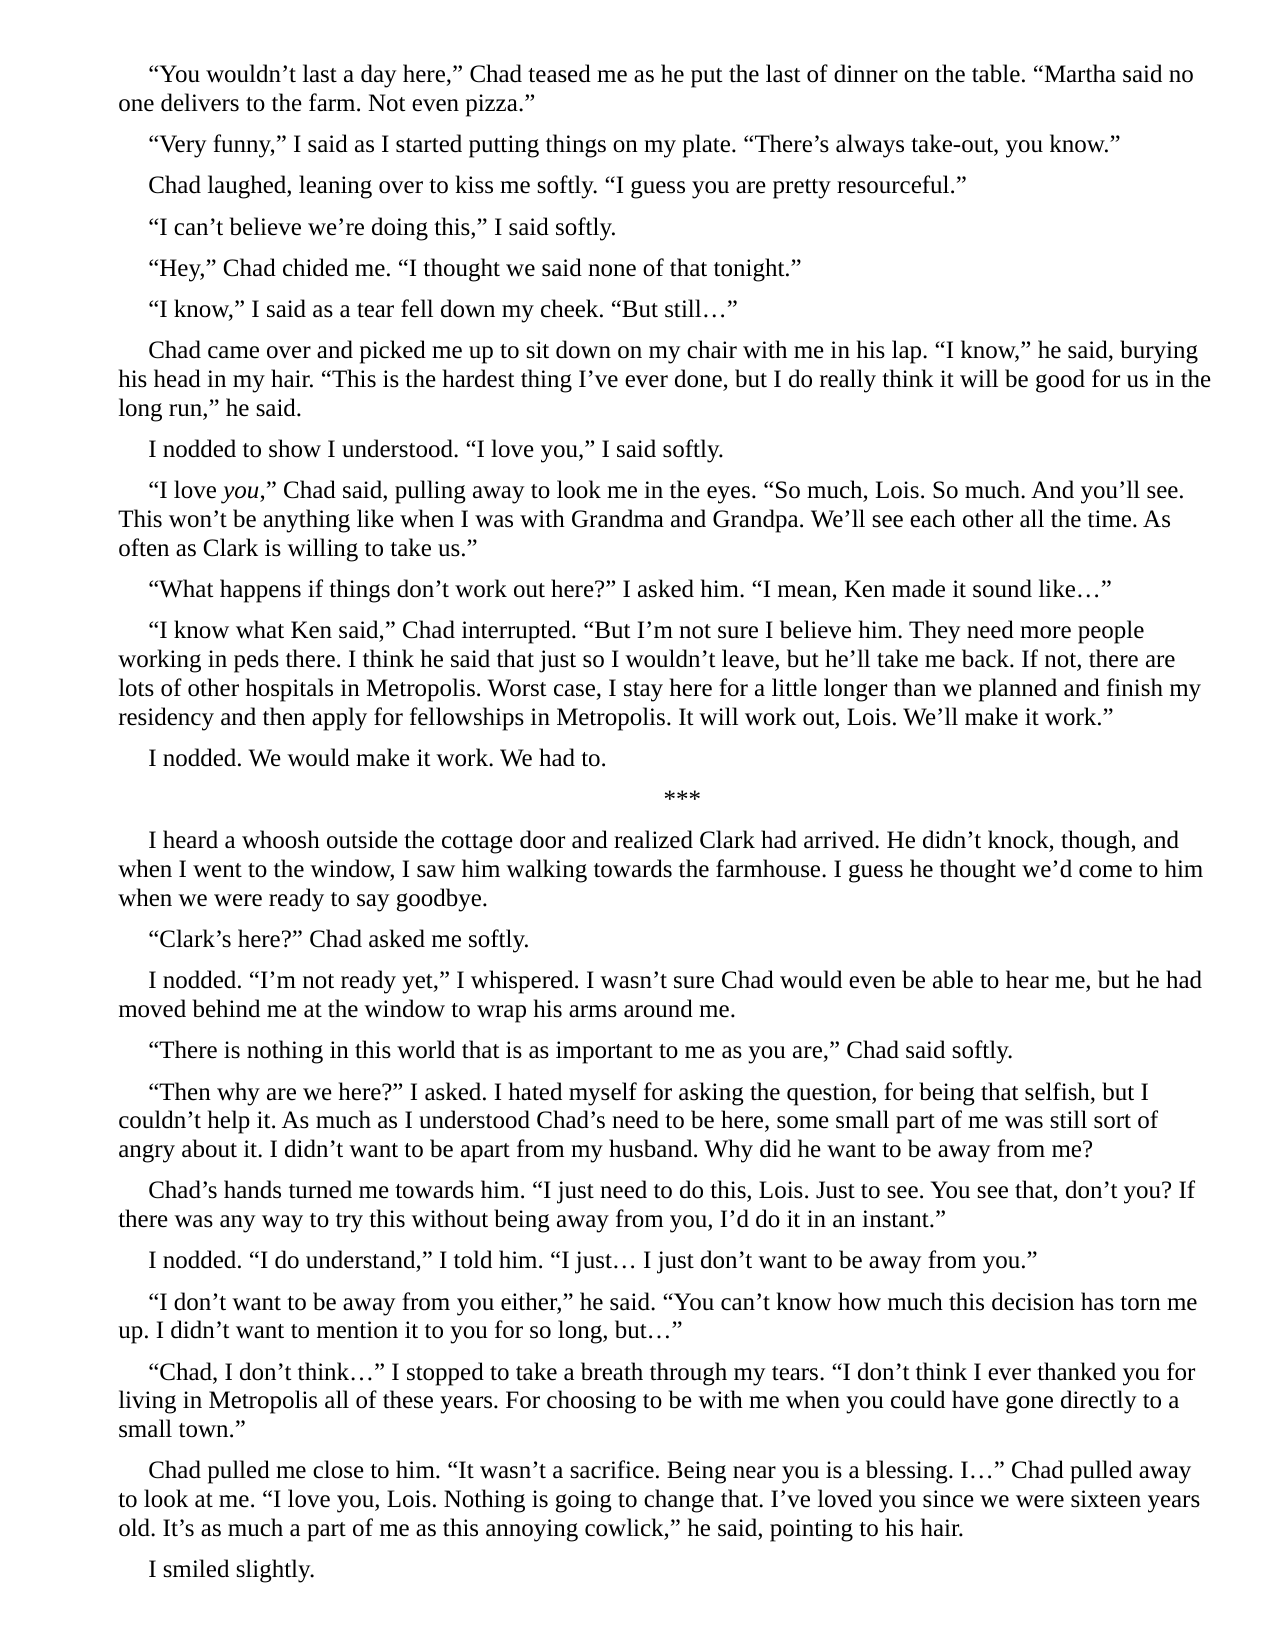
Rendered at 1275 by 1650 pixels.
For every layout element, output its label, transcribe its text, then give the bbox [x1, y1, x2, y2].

text “I don’t want to be away from you either,” he said. “You can’t know how much this decision has torn me up. I didn’t want to mention it to you for so long, but…” [118, 1287, 1216, 1344]
text *** [118, 784, 1216, 813]
text “Clark’s here?” Chad asked me softly. [118, 924, 1216, 953]
text “Then why are we here?” I asked. I hated myself for asking the question, for being that selfish, but I couldn’t help it. As much as I understood Chad’s need to be here, some small part of me was still sort of angry about it. I didn’t want to be apart from my husband. Why did he want to be away from me? [118, 1077, 1216, 1163]
text “Very funny,” I said as I started putting things on my plate. “There’s always take-out, you know.” [118, 129, 1216, 158]
text I nodded. “I’m not ready yet,” I whispered. I wasn’t sure Chad would even be able to hear me, but he had moved behind me at the window to wrap his arms around me. [118, 965, 1216, 1023]
text “I know,” I said as a tear fell down my cheek. “But still…” [118, 294, 1216, 323]
text I nodded. “I do understand,” I told him. “I just… I just don’t want to be away from you.” [118, 1245, 1216, 1274]
text “There is nothing in this world that is as important to me as you are,” Chad said softly. [118, 1035, 1216, 1064]
text “I can’t believe we’re doing this,” I said softly. [118, 212, 1216, 240]
text “Hey,” Chad chided me. “I thought we said none of that tonight.” [118, 253, 1216, 282]
text I nodded. We would make it work. We had to. [118, 743, 1216, 772]
text “I love you,” Chad said, pulling away to look me in the eyes. “So much, Lois. So much. And you’ll see. This won’t be anything like when I was with Grandma and Grandpa. We’ll see each other all the time. As often as Clark is willing to take us.” [118, 475, 1216, 562]
text “I know what Ken said,” Chad interrupted. “But I’m not sure I believe him. They need more people working in peds there. I think he said that just so I wouldn’t leave, but he’ll take me back. If not, there are lots of other hospitals in Metropolis. Worst case, I stay here for a little longer than we planned and finish my residency and then apply for fellowships in Metropolis. It will work out, Lois. We’ll make it work.” [118, 615, 1216, 730]
text “What happens if things don’t work out here?” I asked him. “I mean, Ken made it sound like…” [118, 574, 1216, 603]
text Chad’s hands turned me towards him. “I just need to do this, Lois. Just to see. You see that, don’t you? If there was any way to try this without being away from you, I’d do it in an instant.” [118, 1175, 1216, 1233]
text I smiled slightly. [118, 1554, 1216, 1583]
text Chad pulled me close to him. “It wasn’t a sacrifice. Being near you is a blessing. I…” Chad pulled away to look at me. “I love you, Lois. Nothing is going to change that. I’ve loved you since we were sixteen years old. It’s as much a part of me as this annoying cowlick,” he said, pointing to his hair. [118, 1455, 1216, 1542]
text Chad came over and picked me up to sit down on my chair with me in his lap. “I know,” he said, burying his head in my hair. “This is the hardest thing I’ve ever done, but I do really think it will be good for us in the long run,” he said. [118, 335, 1216, 422]
text “You wouldn’t last a day here,” Chad teased me as he put the last of dinner on the table. “Martha said no one delivers to the farm. Not even pizza.” [118, 59, 1216, 117]
text “Chad, I don’t think…” I stopped to take a breath through my tears. “I don’t think I ever thanked you for living in Metropolis all of these years. For choosing to be with me when you could have gone directly to a small town.” [118, 1357, 1216, 1443]
text Chad laughed, leaning over to kiss me softly. “I guess you are pretty resourceful.” [118, 170, 1216, 199]
text I heard a whoosh outside the cottage door and realized Clark had arrived. He didn’t knock, though, and when I went to the window, I saw him walking towards the farmhouse. I guess he thought we’d come to him when we were ready to say goodbye. [118, 825, 1216, 912]
text I nodded to show I understood. “I love you,” I said softly. [118, 434, 1216, 463]
